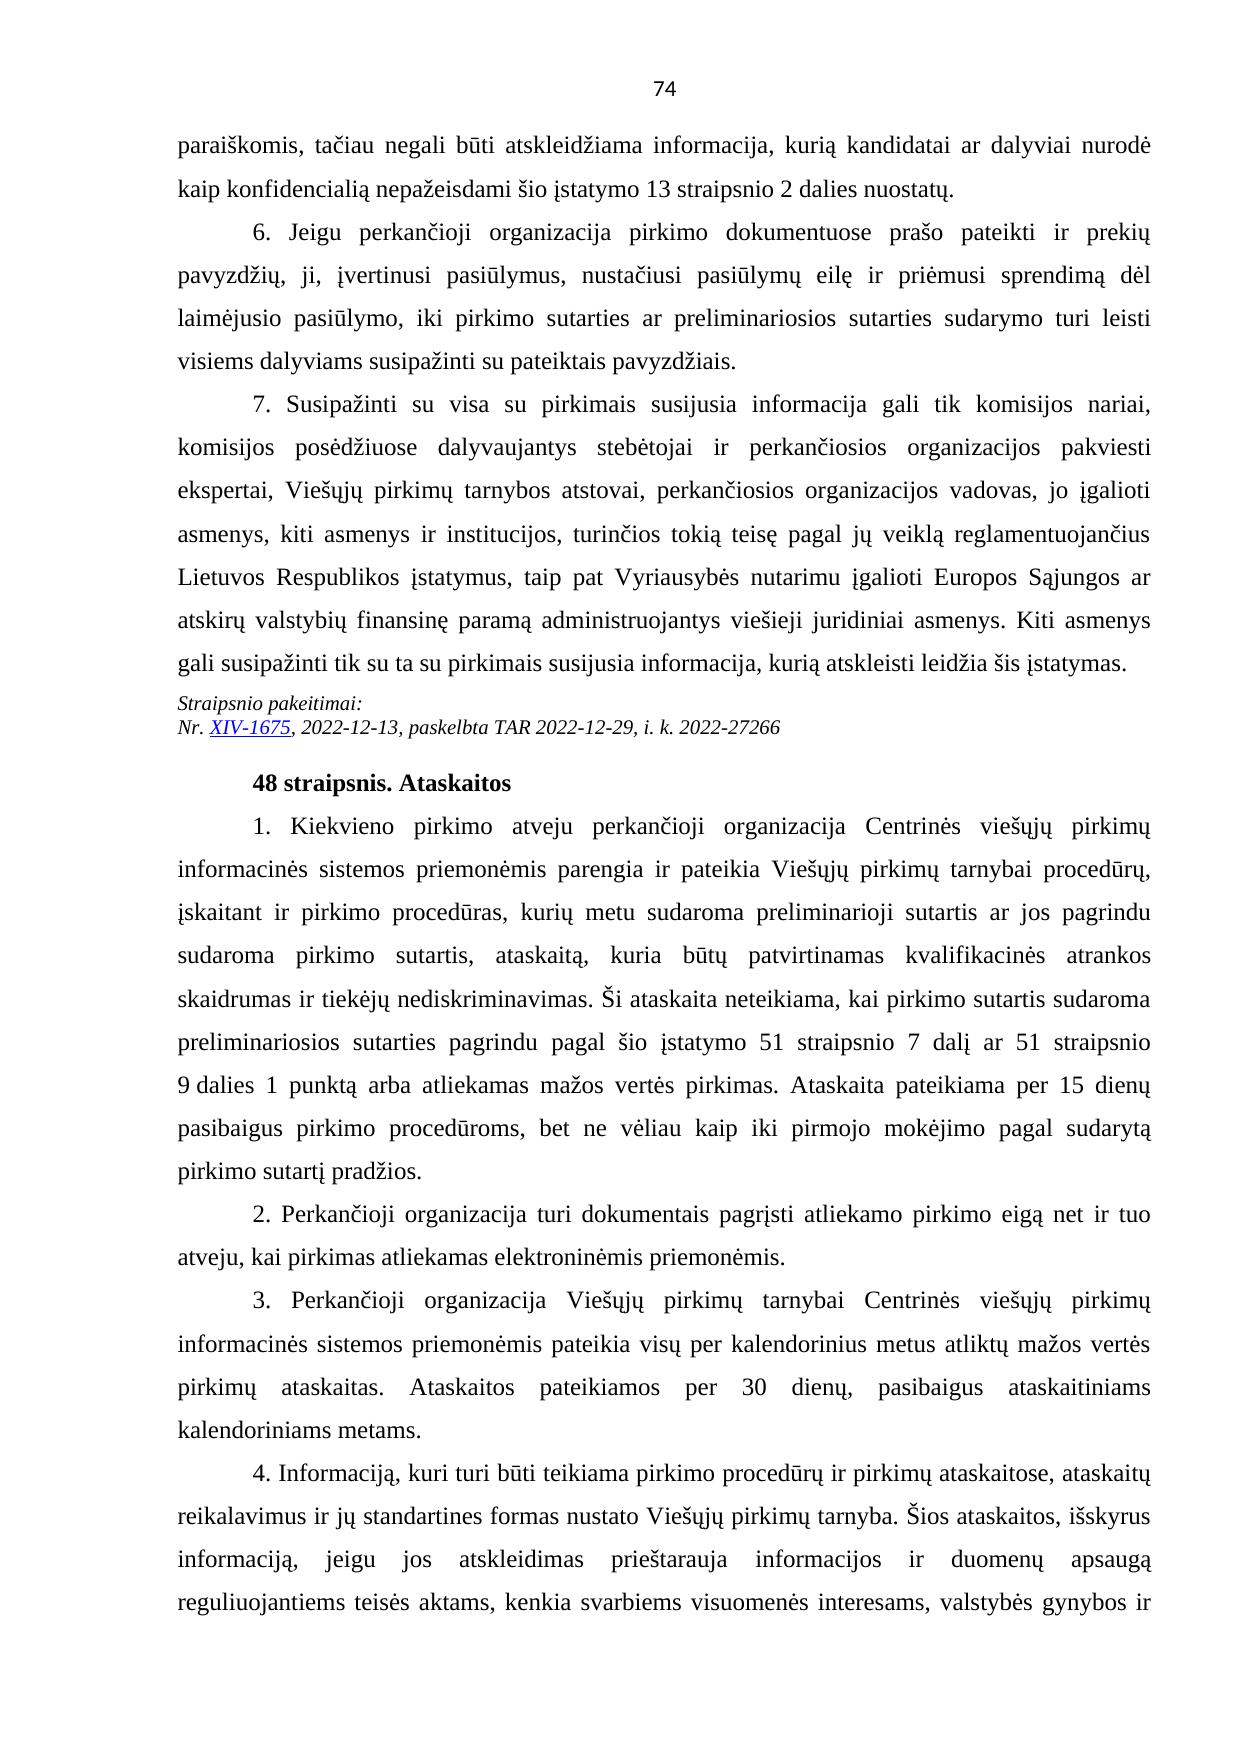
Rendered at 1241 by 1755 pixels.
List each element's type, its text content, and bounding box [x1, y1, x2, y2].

text 7. Susipažinti su visa su pirkimais susijusia informacija gali tik komisijos nariai, komisijos posėdžiuose dalyvaujantys stebėtojai ir perkančiosios organizacijos pakviesti ekspertai, Viešųjų pirkimų tarnybos atstovai, perkančiosios organizacijos vadovas, jo įgalioti asmenys, kiti asmenys ir institucijos, turinčios tokią teisę pagal jų veiklą reglamentuojančius Lietuvos Respublikos įstatymus, taip pat Vyriausybės nutarimu įgalioti Europos Sąjungos ar atskirų valstybių finansinę paramą administruojantys viešieji juridiniai asmenys. Kiti asmenys gali susipažinti tik su ta su pirkimais susijusia informacija, kurią atskleisti leidžia šis įstatymas. [177, 389, 1152, 677]
text 3. Perkančioji organizacija Viešųjų pirkimų tarnybai Centrinės viešųjų pirkimų informacinės sistemos priemonėmis pateikia visų per kalendorinius metus atliktų mažos vertės pirkimų ataskaitas. Ataskaitos pateikiamos per 30 dienų, pasibaigus ataskaitiniams kalendoriniams metams. [177, 1286, 1152, 1444]
text Straipsnio pakeitimai: [177, 691, 1152, 715]
text 1. Kiekvieno pirkimo atveju perkančioji organizacija Centrinės viešųjų pirkimų informacinės sistemos priemonėmis parengia ir pateikia Viešųjų pirkimų tarnybai procedūrų, įskaitant ir pirkimo procedūras, kurių metu sudaroma preliminarioji sutartis ar jos pagrindu sudaroma pirkimo sutartis, ataskaitą, kuria būtų patvirtinamas kvalifikacinės atrankos skaidrumas ir tiekėjų nediskriminavimas. Ši ataskaita neteikiama, kai pirkimo sutartis sudaroma preliminariosios sutarties pagrindu pagal šio įstatymo 51 straipsnio 7 dalį ar 51 straipsnio 9 dalies 1 punktą arba atliekamas mažos vertės pirkimas. Ataskaita pateikiama per 15 dienų pasibaigus pirkimo procedūroms, bet ne vėliau kaip iki pirmojo mokėjimo pagal sudarytą pirkimo sutartį pradžios. [177, 811, 1152, 1185]
text 4. Informaciją, kuri turi būti teikiama pirkimo procedūrų ir pirkimų ataskaitose, ataskaitų reikalavimus ir jų standartines formas nustato Viešųjų pirkimų tarnyba. Šios ataskaitos, išskyrus informaciją, jeigu jos atskleidimas prieštarauja informacijos ir duomenų apsaugą reguliuojantiems teisės aktams, kenkia svarbiems visuomenės interesams, valstybės gynybos ir [177, 1458, 1152, 1616]
text 6. Jeigu perkančioji organizacija pirkimo dokumentuose prašo pateikti ir prekių pavyzdžių, ji, įvertinusi pasiūlymus, nustačiusi pasiūlymų eilę ir priėmusi sprendimą dėl laimėjusio pasiūlymo, iki pirkimo sutarties ar preliminariosios sutarties sudarymo turi leisti visiems dalyviams susipažinti su pateiktais pavyzdžiais. [177, 217, 1152, 375]
text 48 straipsnis. Ataskaitos [177, 768, 1152, 797]
text 2. Perkančioji organizacija turi dokumentais pagrįsti atliekamo pirkimo eigą net ir tuo atveju, kai pirkimas atliekamas elektroninėmis priemonėmis. [177, 1199, 1152, 1271]
text Nr. XIV-1675, 2022-12-13, paskelbta TAR 2022-12-29, i. k. 2022-27266 [177, 715, 1152, 739]
text paraiškomis, tačiau negali būti atskleidžiama informacija, kurią kandidatai ar dalyviai nurodė kaip konfidencialią nepažeisdami šio įstatymo 13 straipsnio 2 dalies nuostatų. [177, 131, 1152, 202]
